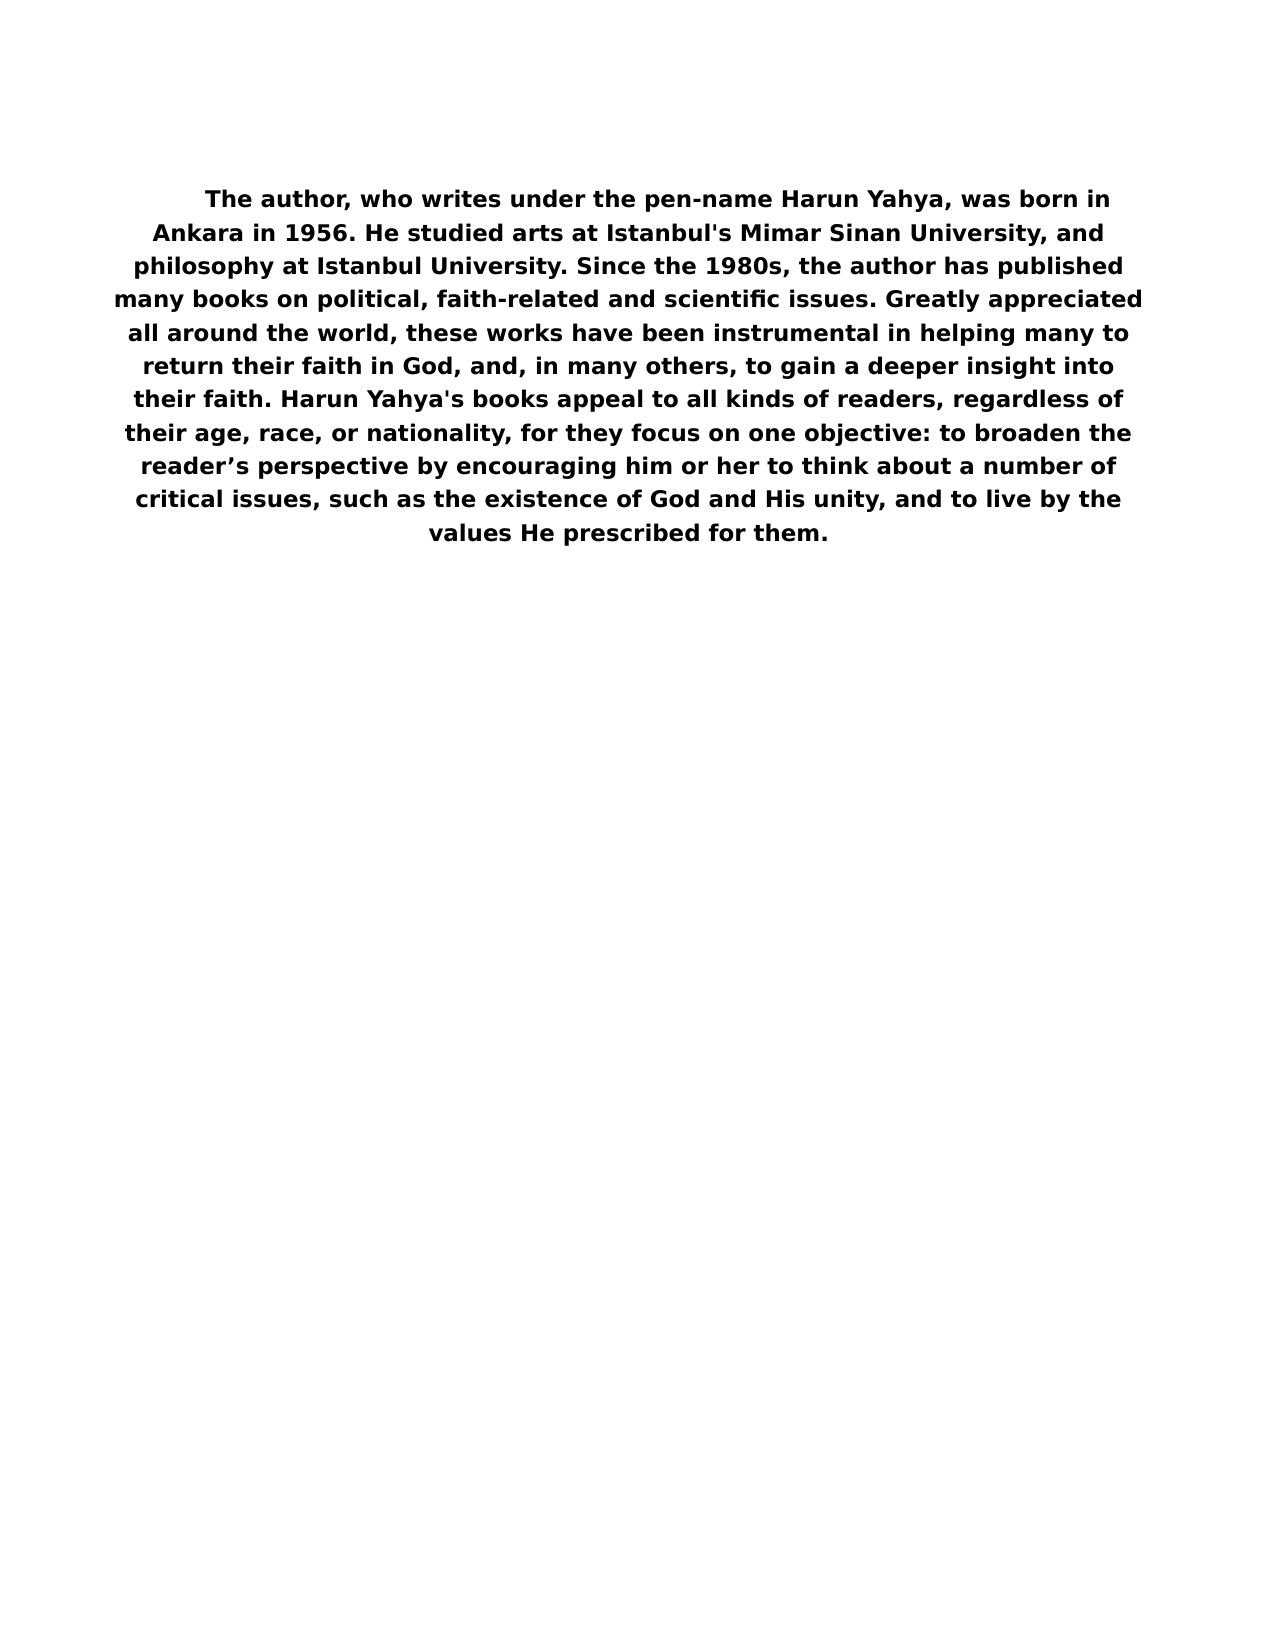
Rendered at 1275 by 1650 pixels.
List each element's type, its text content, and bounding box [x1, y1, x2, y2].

text The author, who writes under the pen-name Harun Yahya, was born in Ankara in 1956. He studied arts at Istanbul's Mimar Sinan University, and philosophy at Istanbul University. Since the 1980s, the author has published many books on political, faith-related and scientific issues. Greatly appreciated all around the world, these works have been instrumental in helping many to return their faith in God, and, in many others, to gain a deeper insight into their faith. Harun Yahya's books appeal to all kinds of readers, regardless of their age, race, or nationality, for they focus on one objective: to broaden the reader’s perspective by encouraging him or her to think about a number of critical issues, such as the existence of God and His unity, and to live by the values He prescribed for them. [112, 181, 1145, 548]
